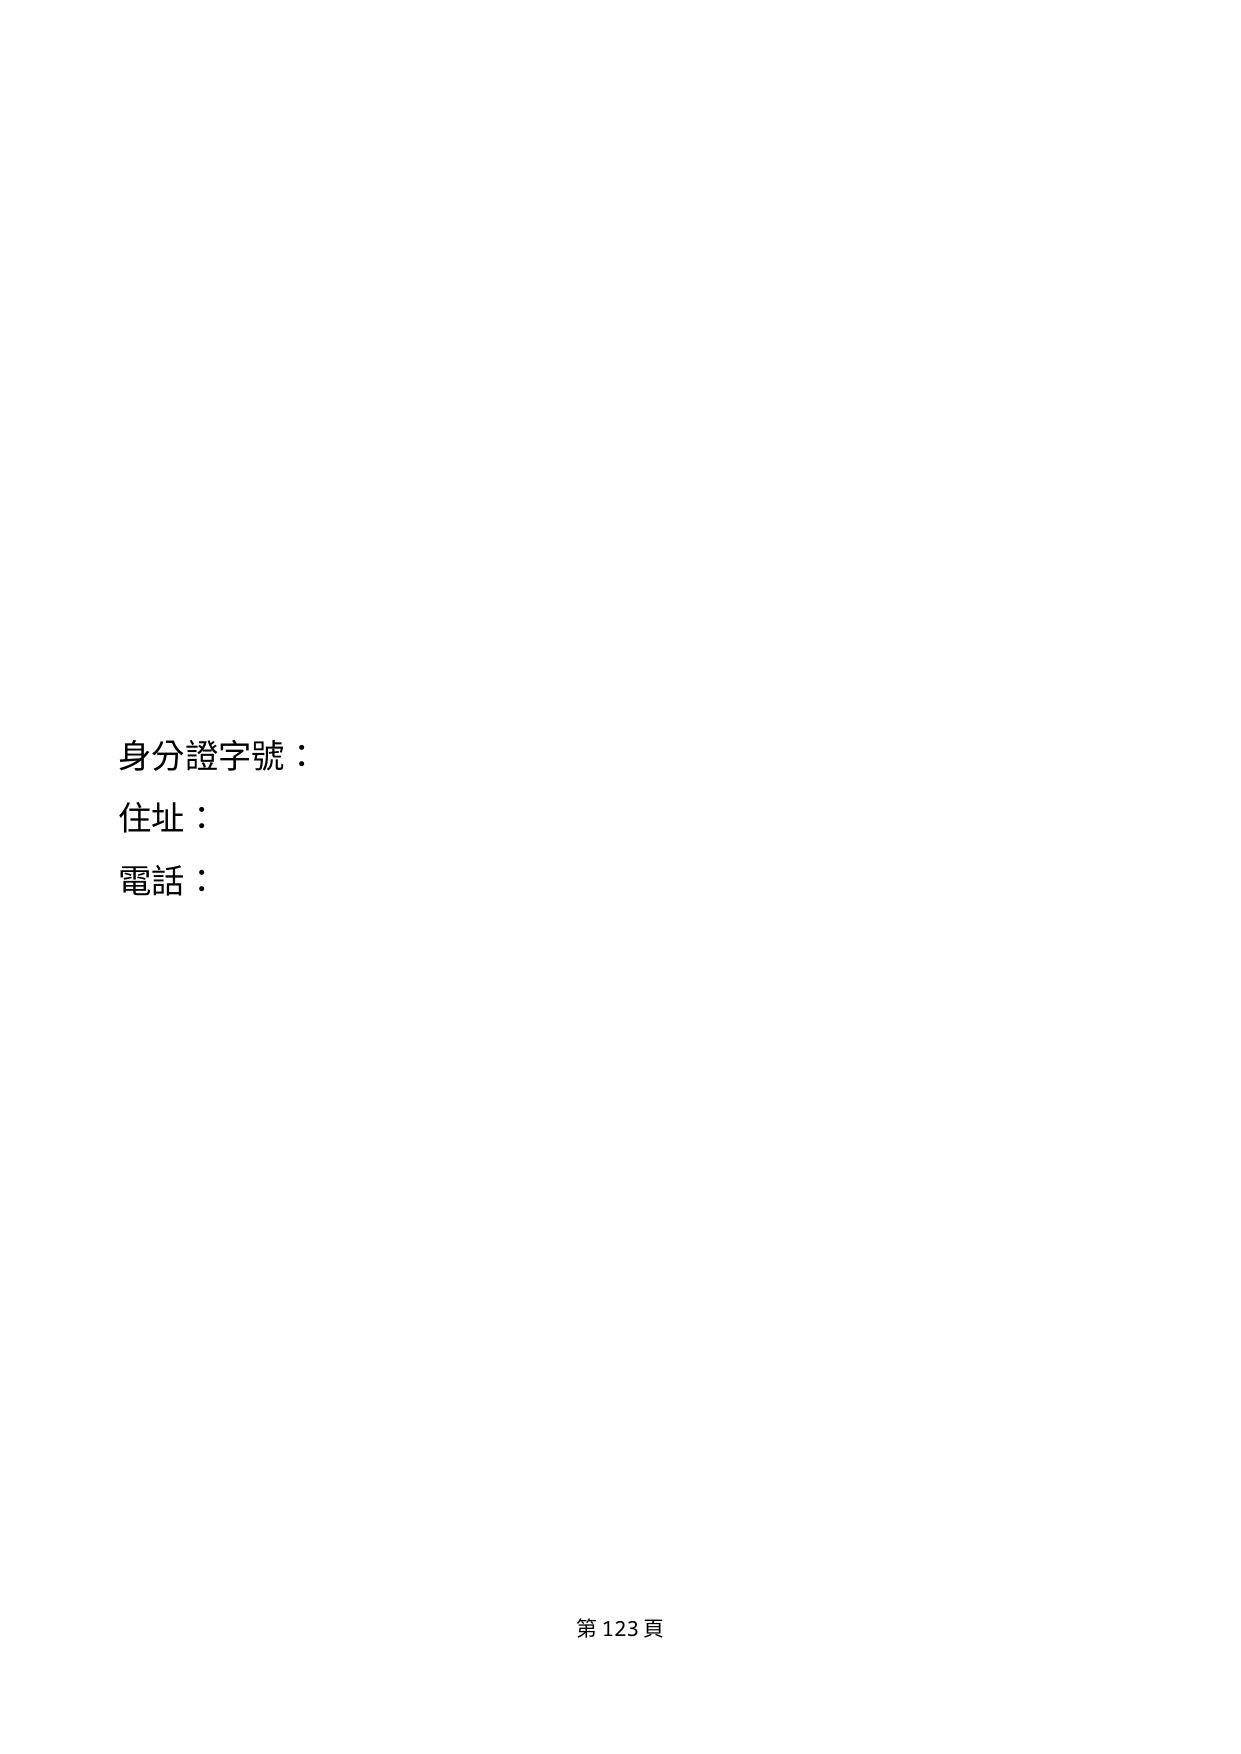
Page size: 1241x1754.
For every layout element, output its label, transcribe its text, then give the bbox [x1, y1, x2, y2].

text 住址： [118, 781, 1122, 843]
text 電話： [118, 843, 1122, 906]
text 身分證字號： [118, 718, 1122, 781]
